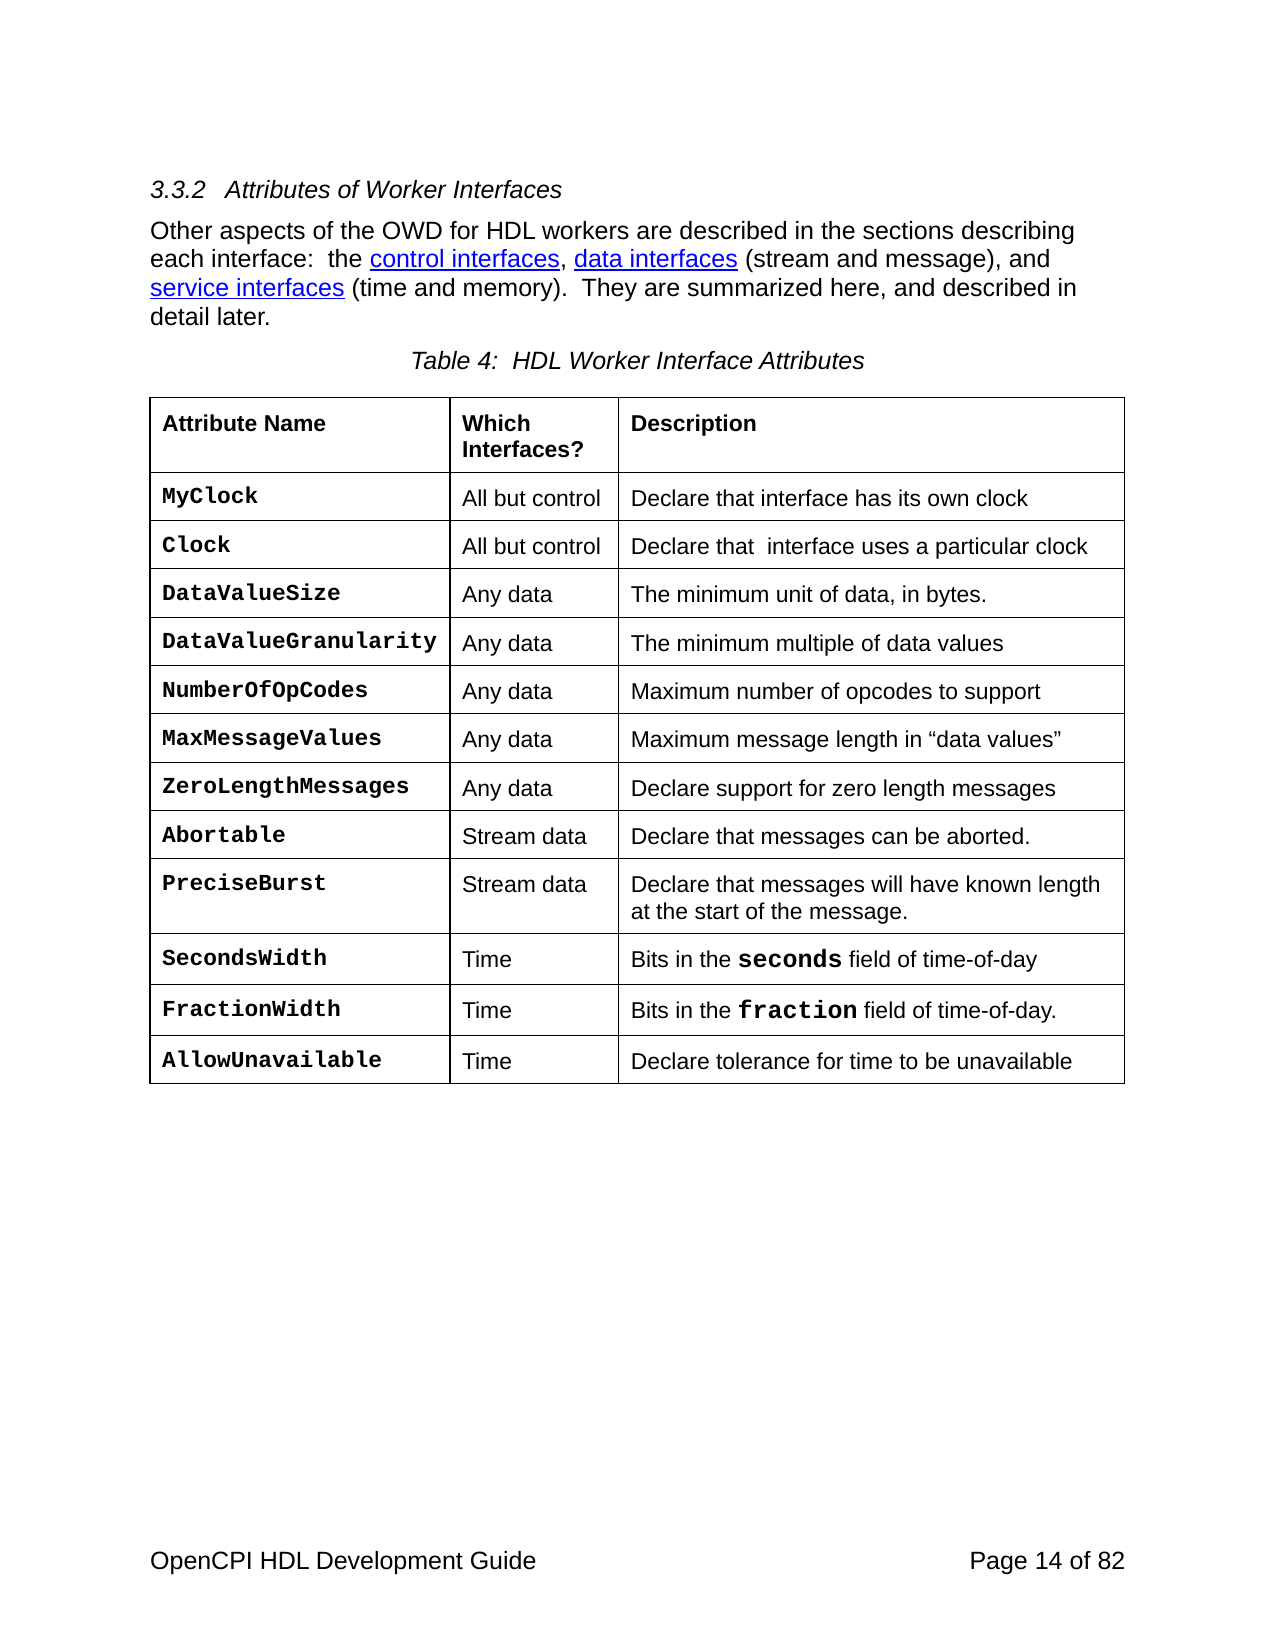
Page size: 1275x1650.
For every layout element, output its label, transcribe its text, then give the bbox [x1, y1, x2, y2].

table_cell MyClock [151, 473, 449, 520]
table_cell FractionWidth [151, 985, 449, 1035]
table_cell ZeroLengthMessages [151, 763, 449, 810]
table_cell Declare that messages can be aborted. [619, 811, 1124, 858]
text Other aspects of the OWD for HDL workers are described in the sections describing each interface: the control interfaces, data interfaces (stream and message), and service interfaces (time and memory). They are summarized here, and described in detail later. [150, 216, 1125, 331]
table_cell Declare tolerance for time to be unavailable [619, 1036, 1124, 1083]
table_cell Declare that messages will have known length at the start of the message. [619, 859, 1124, 933]
table_cell Maximum message length in “data values” [619, 714, 1124, 762]
table_cell MaxMessageValues [151, 714, 449, 762]
table_cell Time [451, 934, 618, 984]
table_cell SecondsWidth [151, 934, 449, 984]
table_cell Bits in the fraction field of time-of-day. [619, 985, 1124, 1035]
table_cell NumberOfOpCodes [151, 666, 449, 713]
subtitle Attributes of Worker Interfaces [150, 175, 1125, 204]
table_cell Time [451, 985, 618, 1035]
table_cell Bits in the seconds field of time-of-day [619, 934, 1124, 984]
table_cell Any data [451, 666, 618, 713]
table_cell All but control [451, 473, 618, 520]
table_cell Maximum number of opcodes to support [619, 666, 1124, 713]
table_cell AllowUnavailable [151, 1036, 449, 1083]
table_cell Any data [451, 714, 618, 762]
table_header Description [619, 398, 1124, 472]
table_cell Declare support for zero length messages [619, 763, 1124, 810]
table_cell Time [451, 1036, 618, 1083]
table_cell The minimum unit of data, in bytes. [619, 569, 1124, 617]
table_cell Any data [451, 763, 618, 810]
table_cell Clock [151, 521, 449, 568]
table_cell DataValueSize [151, 569, 449, 617]
table_cell Abortable [151, 811, 449, 858]
table_cell Stream data [451, 811, 618, 858]
table_cell The minimum multiple of data values [619, 618, 1124, 665]
table_cell Any data [451, 618, 618, 665]
table_cell Declare that interface uses a particular clock [619, 521, 1124, 568]
table_cell Stream data [451, 859, 618, 933]
table_cell Declare that interface has its own clock [619, 473, 1124, 520]
table_cell All but control [451, 521, 618, 568]
table_cell PreciseBurst [151, 859, 449, 933]
text Table 4: HDL Worker Interface Attributes [150, 346, 1125, 374]
table_cell DataValueGranularity [151, 618, 449, 665]
table_header Attribute Name [151, 398, 449, 472]
table_header Which Interfaces? [451, 398, 618, 472]
table_cell Any data [451, 569, 618, 617]
